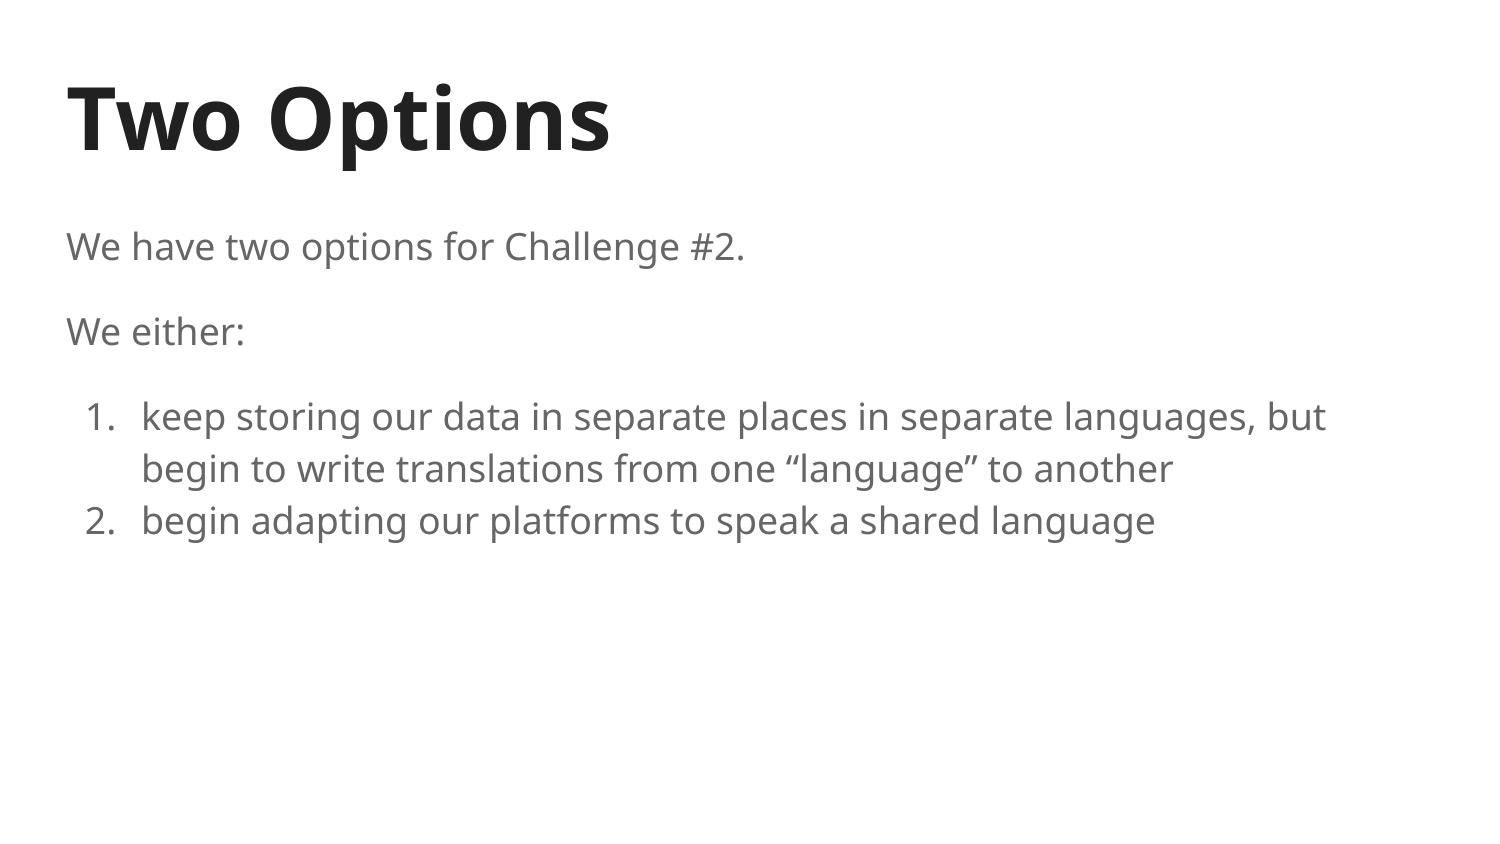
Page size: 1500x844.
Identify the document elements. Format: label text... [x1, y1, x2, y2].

list We have two options for Challenge #2. We either: keep storing our data in separate places in separate languages, but begin to write translations from one “language” to another begin adapting our platforms to speak a shared language [51, 201, 1449, 750]
title Two Options [51, 48, 1449, 180]
